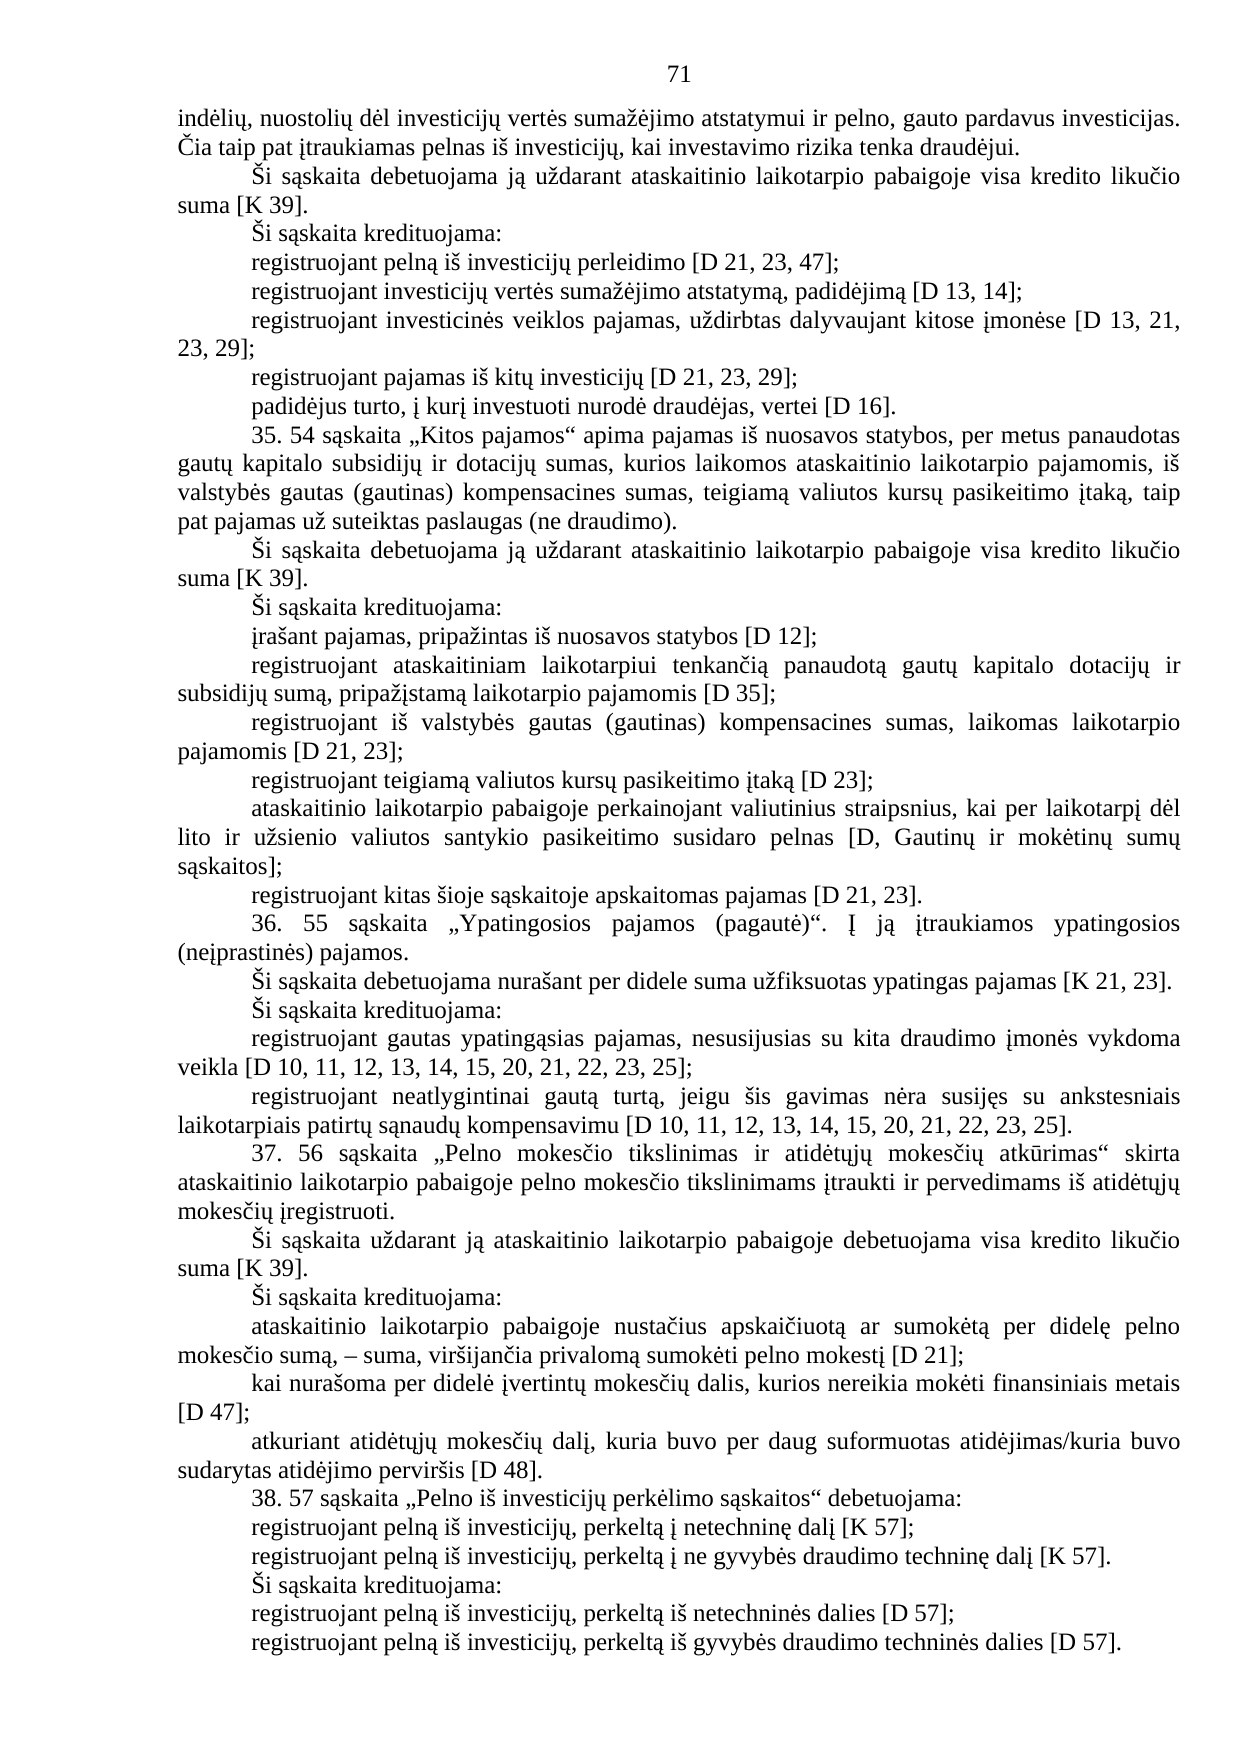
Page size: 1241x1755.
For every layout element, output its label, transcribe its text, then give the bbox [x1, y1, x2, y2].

text 38. 57 sąskaita „Pelno iš investicijų perkėlimo sąskaitos“ debetuojama: [177, 1483, 1181, 1512]
text registruojant pelną iš investicijų, perkeltą iš gyvybės draudimo techninės dalies [D 57]. [177, 1627, 1181, 1656]
text Ši sąskaita debetuojama ją uždarant ataskaitinio laikotarpio pabaigoje visa kredito likučio suma [K 39]. [177, 535, 1181, 592]
text registruojant teigiamą valiutos kursų pasikeitimo įtaką [D 23]; [177, 765, 1181, 793]
text Ši sąskaita kredituojama: [177, 1282, 1181, 1311]
text Ši sąskaita kredituojama: [177, 218, 1181, 247]
text registruojant iš valstybės gautas (gautinas) kompensacines sumas, laikomas laikotarpio pajamomis [D 21, 23]; [177, 707, 1181, 765]
text Ši sąskaita debetuojama nurašant per didele suma užfiksuotas ypatingas pajamas [K 21, 23]. [177, 966, 1181, 995]
text ataskaitinio laikotarpio pabaigoje nustačius apskaičiuotą ar sumokėtą per didelę pelno mokesčio sumą, – suma, viršijančia privalomą sumokėti pelno mokestį [D 21]; [177, 1311, 1181, 1368]
text indėlių, nuostolių dėl investicijų vertės sumažėjimo atstatymui ir pelno, gauto pardavus investicijas. Čia taip pat įtraukiamas pelnas iš investicijų, kai investavimo rizika tenka draudėjui. [177, 103, 1181, 161]
text registruojant gautas ypatingąsias pajamas, nesusijusias su kita draudimo įmonės vykdoma veikla [D 10, 11, 12, 13, 14, 15, 20, 21, 22, 23, 25]; [177, 1023, 1181, 1081]
text registruojant pelną iš investicijų, perkeltą iš netechninės dalies [D 57]; [177, 1598, 1181, 1627]
text Ši sąskaita debetuojama ją uždarant ataskaitinio laikotarpio pabaigoje visa kredito likučio suma [K 39]. [177, 161, 1181, 218]
text padidėjus turto, į kurį investuoti nurodė draudėjas, vertei [D 16]. [177, 391, 1181, 420]
text registruojant investicijų vertės sumažėjimo atstatymą, padidėjimą [D 13, 14]; [177, 276, 1181, 305]
text registruojant ataskaitiniam laikotarpiui tenkančią panaudotą gautų kapitalo dotacijų ir subsidijų sumą, pripažįstamą laikotarpio pajamomis [D 35]; [177, 650, 1181, 707]
text registruojant kitas šioje sąskaitoje apskaitomas pajamas [D 21, 23]. [177, 880, 1181, 908]
text 36. 55 sąskaita „Ypatingosios pajamos (pagautė)“. Į ją įtraukiamos ypatingosios (neįprastinės) pajamos. [177, 908, 1181, 966]
text 37. 56 sąskaita „Pelno mokesčio tikslinimas ir atidėtųjų mokesčių atkūrimas“ skirta ataskaitinio laikotarpio pabaigoje pelno mokesčio tikslinimams įtraukti ir pervedimams iš atidėtųjų mokesčių įregistruoti. [177, 1138, 1181, 1225]
text Ši sąskaita kredituojama: [177, 1570, 1181, 1598]
text kai nurašoma per didelė įvertintų mokesčių dalis, kurios nereikia mokėti finansiniais metais [D 47]; [177, 1368, 1181, 1426]
text Ši sąskaita uždarant ją ataskaitinio laikotarpio pabaigoje debetuojama visa kredito likučio suma [K 39]. [177, 1225, 1181, 1282]
text registruojant neatlygintinai gautą turtą, jeigu šis gavimas nėra susijęs su ankstesniais laikotarpiais patirtų sąnaudų kompensavimu [D 10, 11, 12, 13, 14, 15, 20, 21, 22, 23, 25]. [177, 1081, 1181, 1138]
text ataskaitinio laikotarpio pabaigoje perkainojant valiutinius straipsnius, kai per laikotarpį dėl lito ir užsienio valiutos santykio pasikeitimo susidaro pelnas [D, Gautinų ir mokėtinų sumų sąskaitos]; [177, 793, 1181, 880]
text Ši sąskaita kredituojama: [177, 995, 1181, 1023]
text Ši sąskaita kredituojama: [177, 592, 1181, 621]
text registruojant pelną iš investicijų perleidimo [D 21, 23, 47]; [177, 247, 1181, 276]
text registruojant pelną iš investicijų, perkeltą į netechninę dalį [K 57]; [177, 1512, 1181, 1541]
text įrašant pajamas, pripažintas iš nuosavos statybos [D 12]; [177, 621, 1181, 650]
text 35. 54 sąskaita „Kitos pajamos“ apima pajamas iš nuosavos statybos, per metus panaudotas gautų kapitalo subsidijų ir dotacijų sumas, kurios laikomos ataskaitinio laikotarpio pajamomis, iš valstybės gautas (gautinas) kompensacines sumas, teigiamą valiutos kursų pasikeitimo įtaką, taip pat pajamas už suteiktas paslaugas (ne draudimo). [177, 420, 1181, 535]
text atkuriant atidėtųjų mokesčių dalį, kuria buvo per daug suformuotas atidėjimas/kuria buvo sudarytas atidėjimo perviršis [D 48]. [177, 1426, 1181, 1483]
text registruojant pelną iš investicijų, perkeltą į ne gyvybės draudimo techninę dalį [K 57]. [177, 1541, 1181, 1570]
text registruojant pajamas iš kitų investicijų [D 21, 23, 29]; [177, 362, 1181, 391]
text registruojant investicinės veiklos pajamas, uždirbtas dalyvaujant kitose įmonėse [D 13, 21, 23, 29]; [177, 305, 1181, 362]
